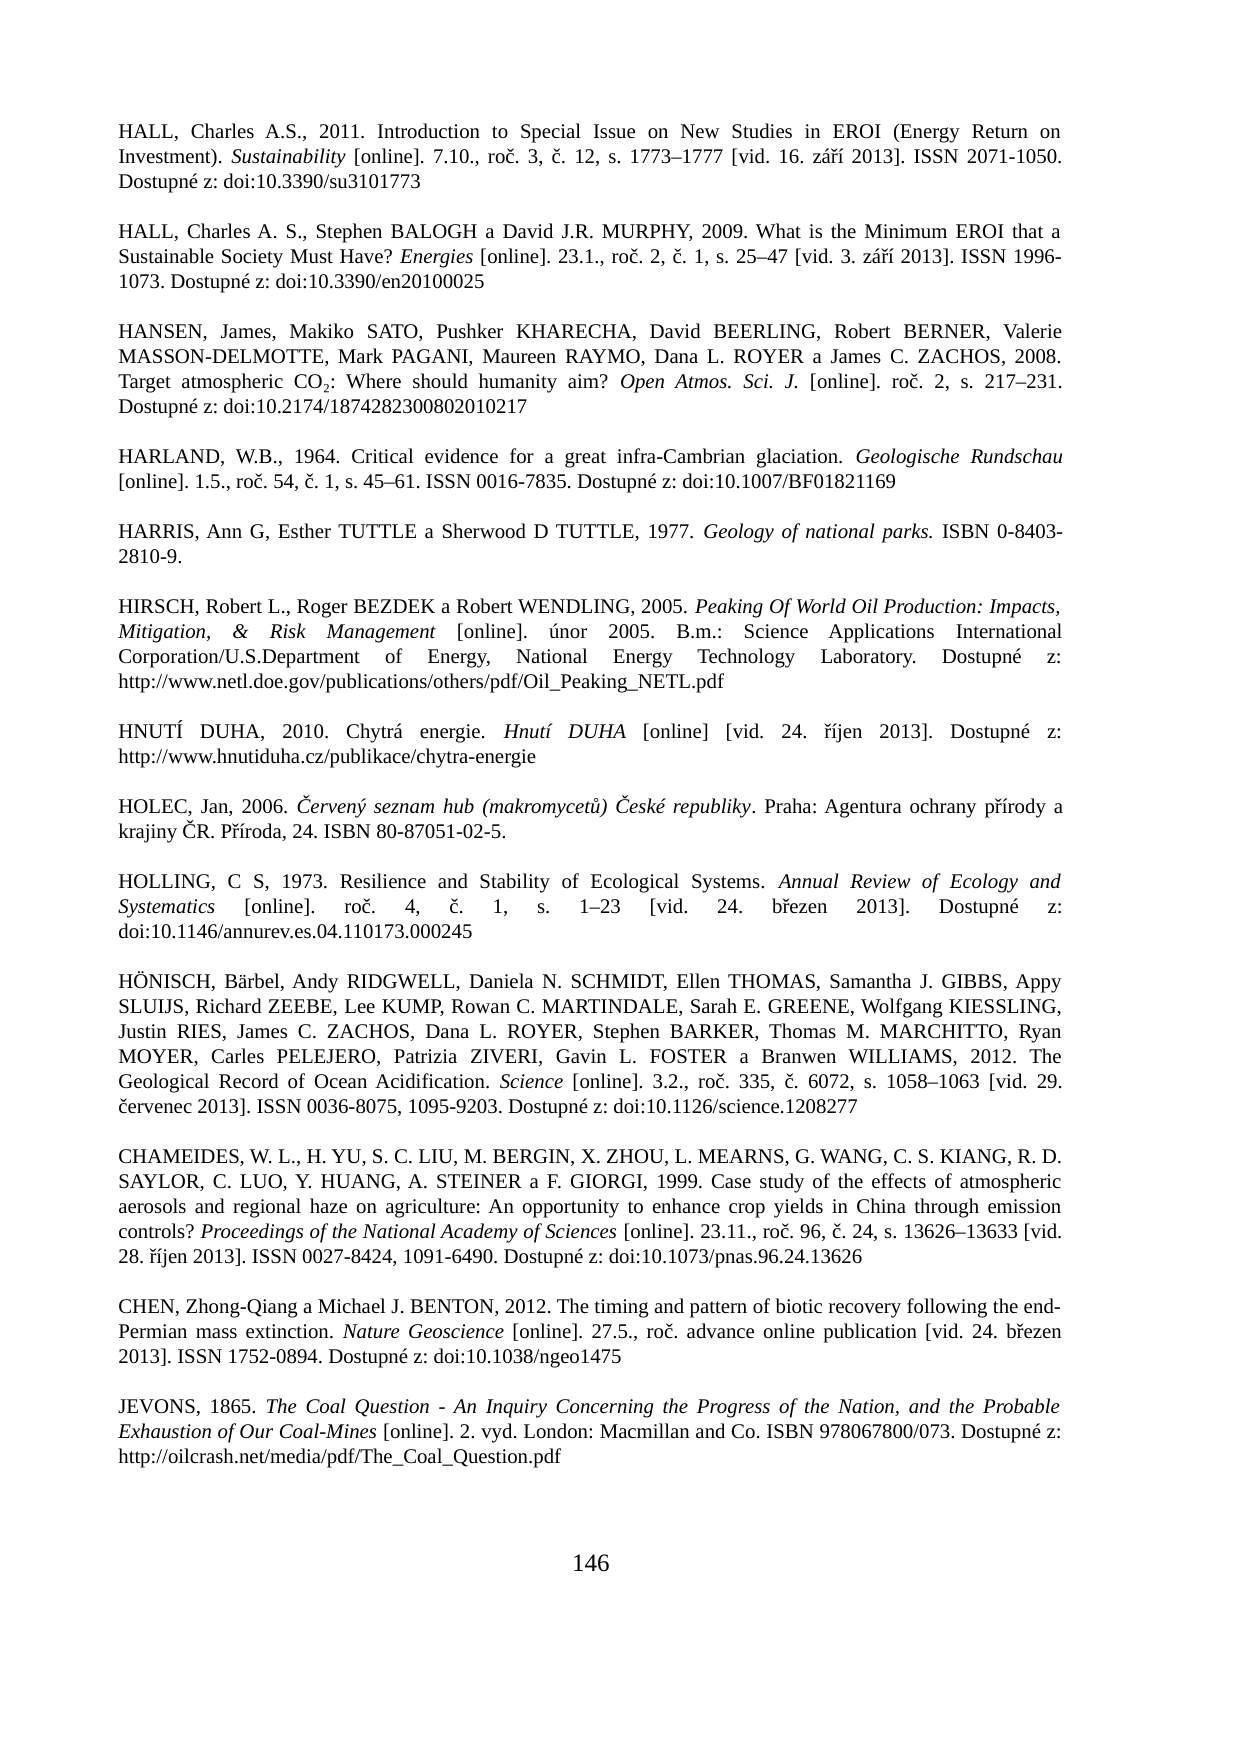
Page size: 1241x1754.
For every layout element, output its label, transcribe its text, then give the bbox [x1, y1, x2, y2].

text HIRSCH, Robert L., Roger BEZDEK a Robert WENDLING, 2005. Peaking Of World Oil Production: Impacts, Mitigation, & Risk Management [online]. únor 2005. B.m.: Science Applications International Corporation/U.S.Department of Energy, National Energy Technology Laboratory. Dostupné z: http://www.netl.doe.gov/publications/others/pdf/Oil_Peaking_NETL.pdf [118, 593, 1063, 693]
text HANSEN, James, Makiko SATO, Pushker KHARECHA, David BEERLING, Robert BERNER, Valerie MASSON-DELMOTTE, Mark PAGANI, Maureen RAYMO, Dana L. ROYER a James C. ZACHOS, 2008. Target atmospheric CO₂: Where should humanity aim? Open Atmos. Sci. J. [online]. roč. 2, s. 217–231. Dostupné z: doi:10.2174/1874282300802010217 [118, 318, 1063, 418]
text CHEN, Zhong-Qiang a Michael J. BENTON, 2012. The timing and pattern of biotic recovery following the end-Permian mass extinction. Nature Geoscience [online]. 27.5., roč. advance online publication [vid. 24. březen 2013]. ISSN 1752-0894. Dostupné z: doi:10.1038/ngeo1475 [118, 1293, 1063, 1368]
text HARLAND, W.B., 1964. Critical evidence for a great infra-Cambrian glaciation. Geologische Rundschau [online]. 1.5., roč. 54, č. 1, s. 45–61. ISSN 0016-7835. Dostupné z: doi:10.1007/BF01821169 [118, 443, 1063, 493]
text HOLEC, Jan, 2006. Červený seznam hub (makromycetů) České republiky. Praha: Agentura ochrany přírody a krajiny ČR. Příroda, 24. ISBN 80-87051-02-5. [118, 793, 1063, 843]
text JEVONS, 1865. The Coal Question - An Inquiry Concerning the Progress of the Nation, and the Probable Exhaustion of Our Coal-Mines [online]. 2. vyd. London: Macmillan and Co. ISBN 978067800/073. Dostupné z: http://oilcrash.net/media/pdf/The_Coal_Question.pdf [118, 1393, 1063, 1468]
text HALL, Charles A. S., Stephen BALOGH a David J.R. MURPHY, 2009. What is the Minimum EROI that a Sustainable Society Must Have? Energies [online]. 23.1., roč. 2, č. 1, s. 25–47 [vid. 3. září 2013]. ISSN 1996-1073. Dostupné z: doi:10.3390/en20100025 [118, 218, 1063, 293]
text CHAMEIDES, W. L., H. YU, S. C. LIU, M. BERGIN, X. ZHOU, L. MEARNS, G. WANG, C. S. KIANG, R. D. SAYLOR, C. LUO, Y. HUANG, A. STEINER a F. GIORGI, 1999. Case study of the effects of atmospheric aerosols and regional haze on agriculture: An opportunity to enhance crop yields in China through emission controls? Proceedings of the National Academy of Sciences [online]. 23.11., roč. 96, č. 24, s. 13626–13633 [vid. 28. říjen 2013]. ISSN 0027-8424, 1091-6490. Dostupné z: doi:10.1073/pnas.96.24.13626 [118, 1143, 1063, 1268]
text HALL, Charles A.S., 2011. Introduction to Special Issue on New Studies in EROI (Energy Return on Investment). Sustainability [online]. 7.10., roč. 3, č. 12, s. 1773–1777 [vid. 16. září 2013]. ISSN 2071-1050. Dostupné z: doi:10.3390/su3101773 [118, 118, 1063, 193]
text HNUTÍ DUHA, 2010. Chytrá energie. Hnutí DUHA [online] [vid. 24. říjen 2013]. Dostupné z: http://www.hnutiduha.cz/publikace/chytra-energie [118, 718, 1063, 768]
text HÖNISCH, Bärbel, Andy RIDGWELL, Daniela N. SCHMIDT, Ellen THOMAS, Samantha J. GIBBS, Appy SLUIJS, Richard ZEEBE, Lee KUMP, Rowan C. MARTINDALE, Sarah E. GREENE, Wolfgang KIESSLING, Justin RIES, James C. ZACHOS, Dana L. ROYER, Stephen BARKER, Thomas M. MARCHITTO, Ryan MOYER, Carles PELEJERO, Patrizia ZIVERI, Gavin L. FOSTER a Branwen WILLIAMS, 2012. The Geological Record of Ocean Acidification. Science [online]. 3.2., roč. 335, č. 6072, s. 1058–1063 [vid. 29. červenec 2013]. ISSN 0036-8075, 1095-9203. Dostupné z: doi:10.1126/science.1208277 [118, 968, 1063, 1118]
text HOLLING, C S, 1973. Resilience and Stability of Ecological Systems. Annual Review of Ecology and Systematics [online]. roč. 4, č. 1, s. 1–23 [vid. 24. březen 2013]. Dostupné z: doi:10.1146/annurev.es.04.110173.000245 [118, 868, 1063, 943]
text HARRIS, Ann G, Esther TUTTLE a Sherwood D TUTTLE, 1977. Geology of national parks. ISBN 0-8403-2810-9. [118, 518, 1063, 568]
